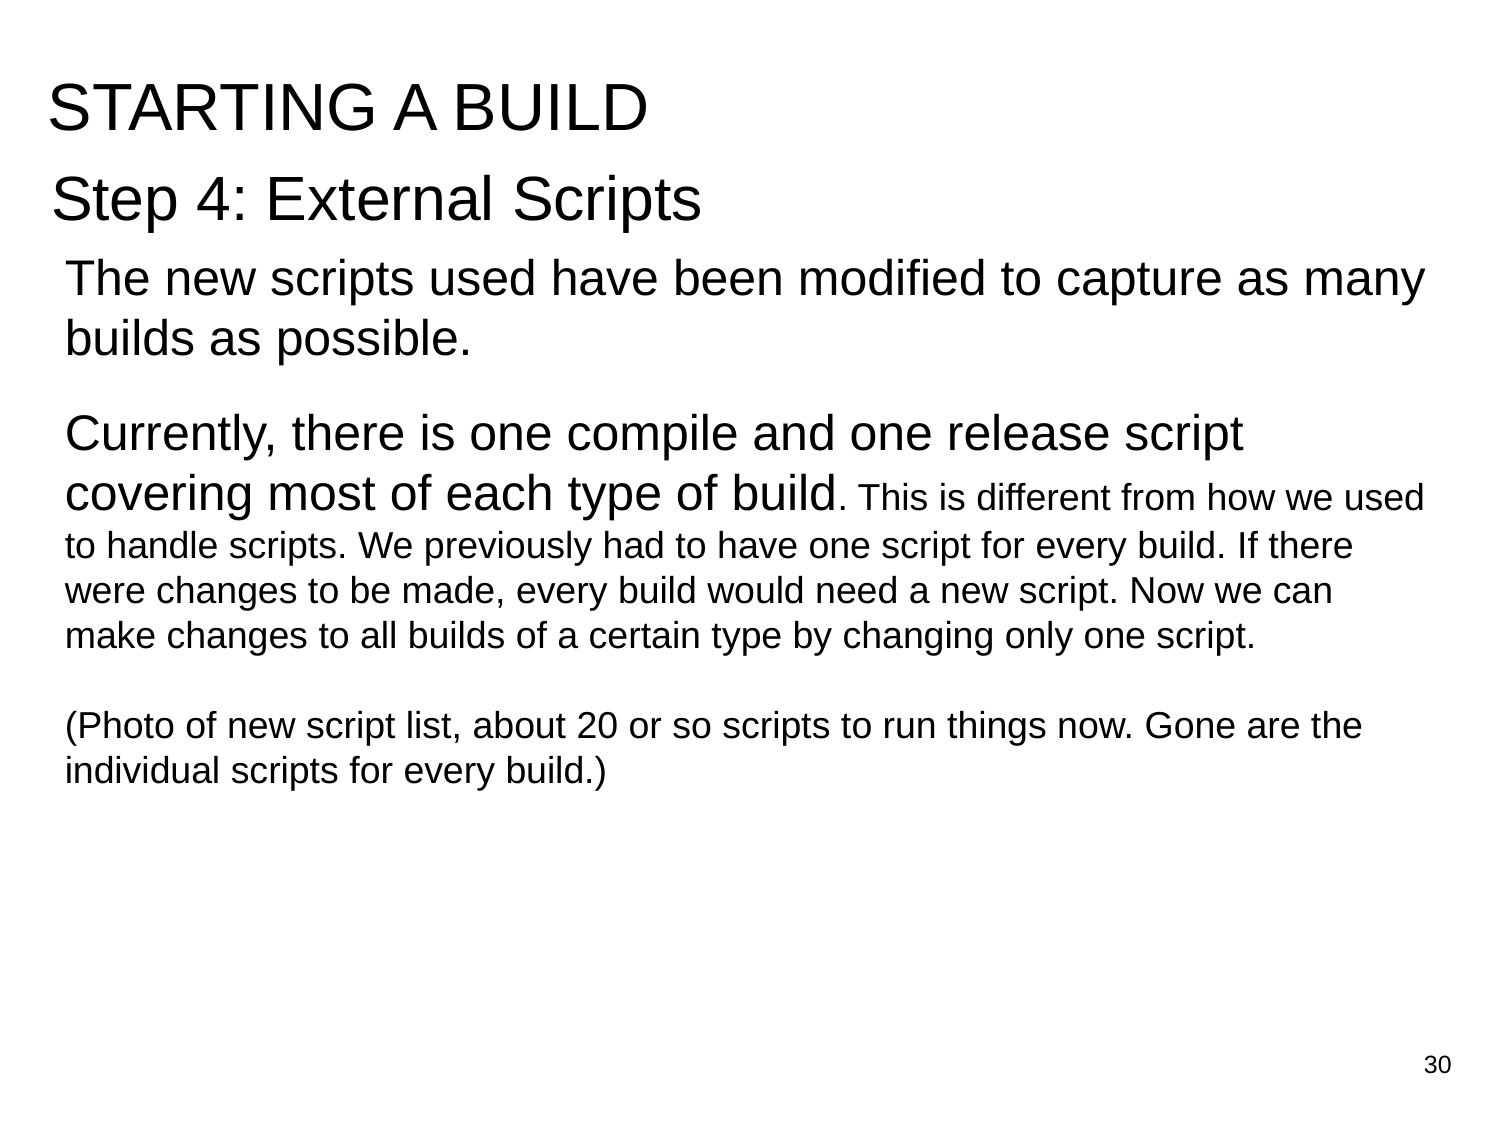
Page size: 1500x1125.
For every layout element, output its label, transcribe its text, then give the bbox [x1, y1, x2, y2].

title Starting a build [48, 57, 1452, 150]
text_box The new scripts used have been modified to capture as many builds as possible. Currently, there is one compile and one release script covering most of each type of build. This is different from how we used to handle scripts. We previously had to have one script for every build. If there were changes to be made, every build would need a new script. Now we can make changes to all builds of a certain type by changing only one script. (Photo of new script list, about 20 or so scripts to run things now. Gone are the individual scripts for every build.) [50, 238, 1450, 799]
list Step 4: External Scripts [48, 150, 1452, 241]
slide_number [1325, 1047, 1452, 1080]
